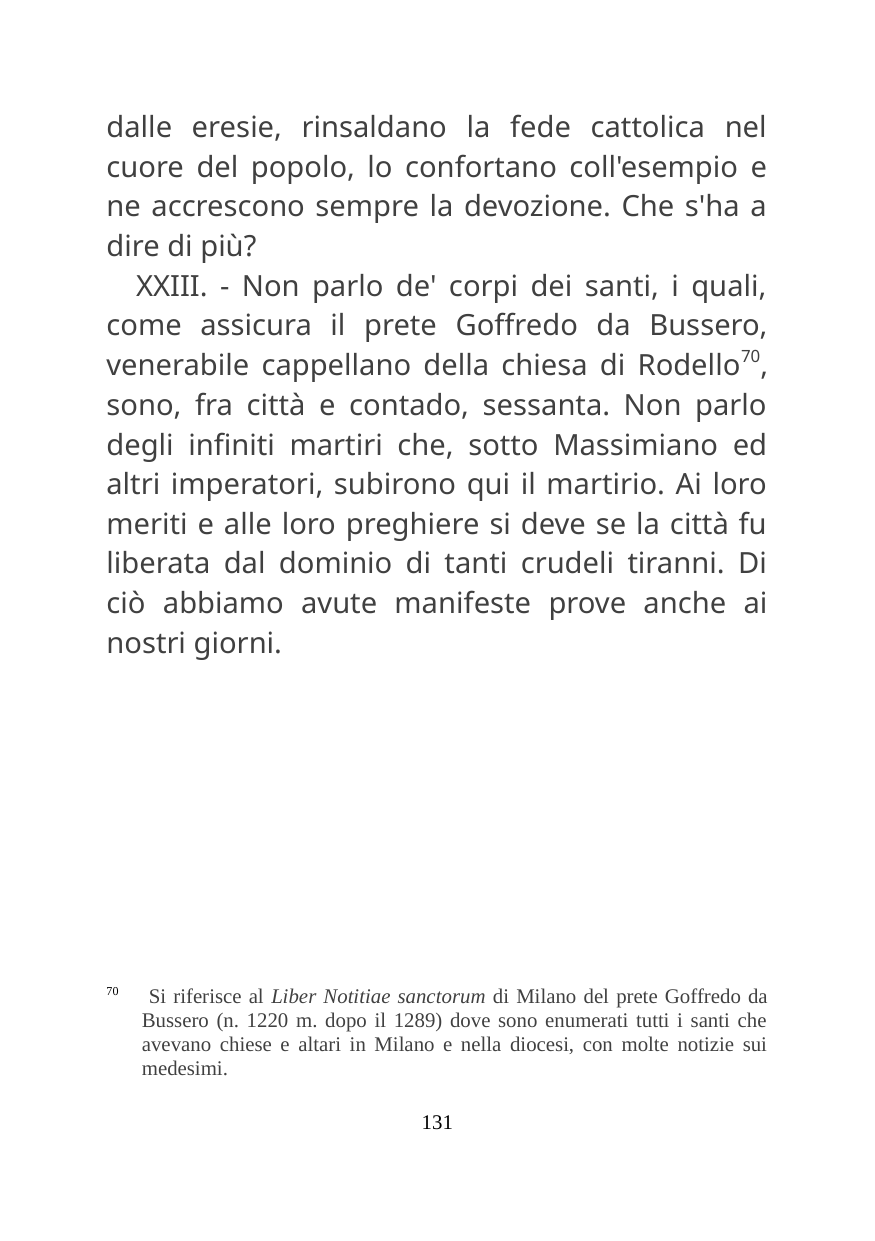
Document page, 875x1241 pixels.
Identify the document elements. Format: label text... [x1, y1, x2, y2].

text dalle eresie, rinsaldano la fede cattolica nel cuore del popolo, lo confortano coll'esempio e ne accrescono sempre la devozione. Che s'ha a dire di più? [106, 106, 768, 265]
text XXIII. - Non parlo de' corpi dei santi, i quali, come assicura il prete Goffredo da Bussero, venerabile cappellano della chiesa di Rodello, sono, fra città e contado, sessanta. Non parlo degli infiniti martiri che, sotto Massimiano ed altri imperatori, subirono qui il martirio. Ai loro meriti e alle loro preghiere si deve se la città fu liberata dal dominio di tanti crudeli tiranni. Di ciò abbiamo avute manifeste prove anche ai nostri giorni. [106, 265, 768, 662]
text Si riferisce al Liber Notitiae sanctorum di Milano del prete Goffredo da Bussero (n. 1220 m. dopo il 1289) dove sono enumerati tutti i santi che avevano chiese e altari in Milano e nella diocesi, con molte notizie sui medesimi. [106, 984, 768, 1080]
